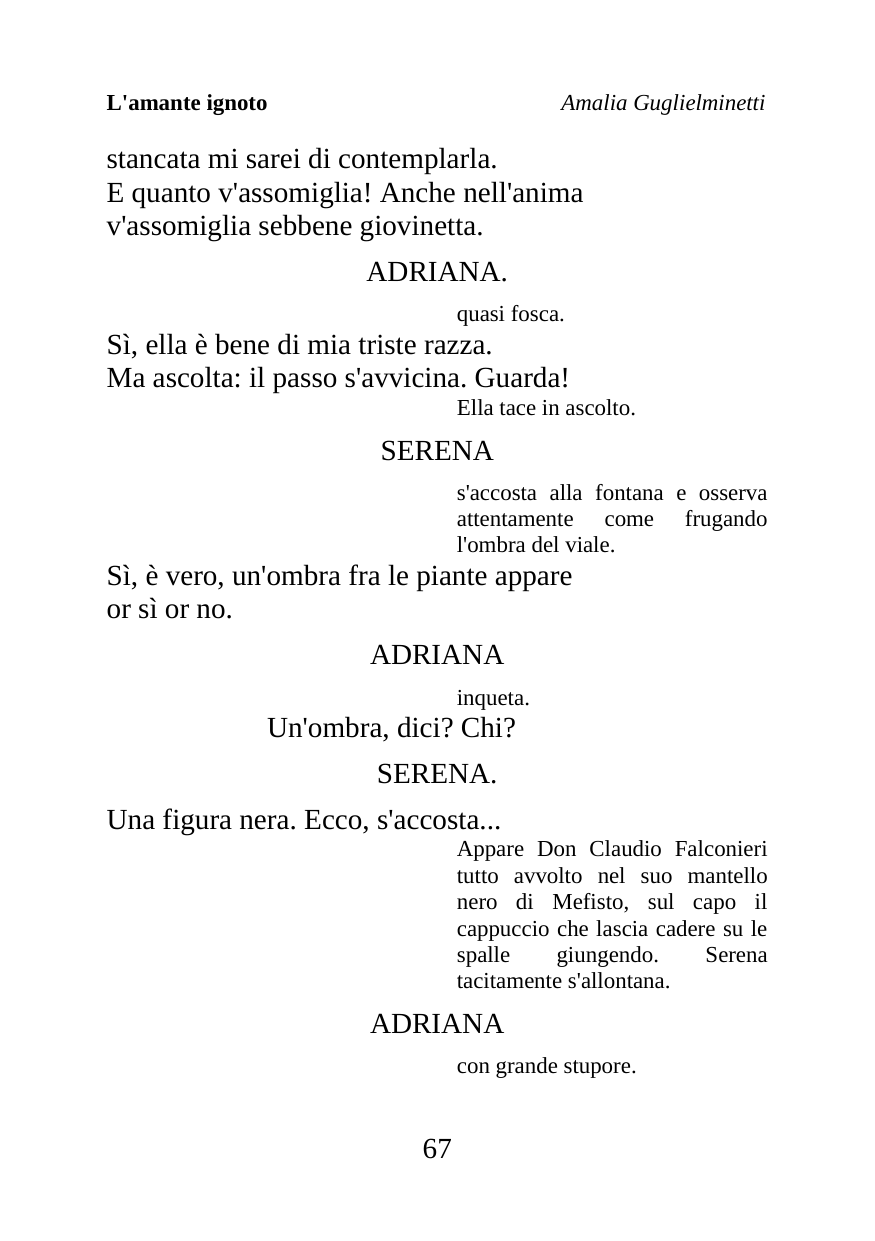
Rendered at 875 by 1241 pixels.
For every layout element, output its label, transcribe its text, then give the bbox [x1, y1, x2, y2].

text s'accosta alla fontana e osserva attentamente come frugando l'ombra del viale. [457, 479, 768, 558]
text SERENA [106, 433, 768, 466]
text Una figura nera. Ecco, s'accosta... [106, 802, 768, 836]
text Appare Don Claudio Falconieri tutto avvolto nel suo mantello nero di Mefisto, sul capo il cappuccio che lascia cadere su le spalle giungendo. Serena tacitamente s'allontana. [457, 836, 768, 994]
text Ella tace in ascolto. [457, 394, 768, 420]
text con grande stupore. [457, 1052, 768, 1078]
text ADRIANA [106, 637, 768, 671]
text ADRIANA. [106, 254, 768, 288]
text ADRIANA [106, 1006, 768, 1040]
text Sì, è vero, un'ombra fra le piante appare or sì or no. [106, 558, 768, 625]
text Sì, ella è bene di mia triste razza. Ma ascolta: il passo s'avvicina. Guarda! [106, 327, 768, 394]
text inqueta. [457, 683, 768, 710]
text SERENA. [106, 756, 768, 789]
text Un'ombra, dici? Chi? [136, 710, 768, 743]
text quasi fosca. [457, 301, 768, 327]
text stancata mi sarei di contemplarla. E quanto v'assomiglia! Anche nell'anima v'assomiglia sebbene giovinetta. [106, 141, 768, 242]
